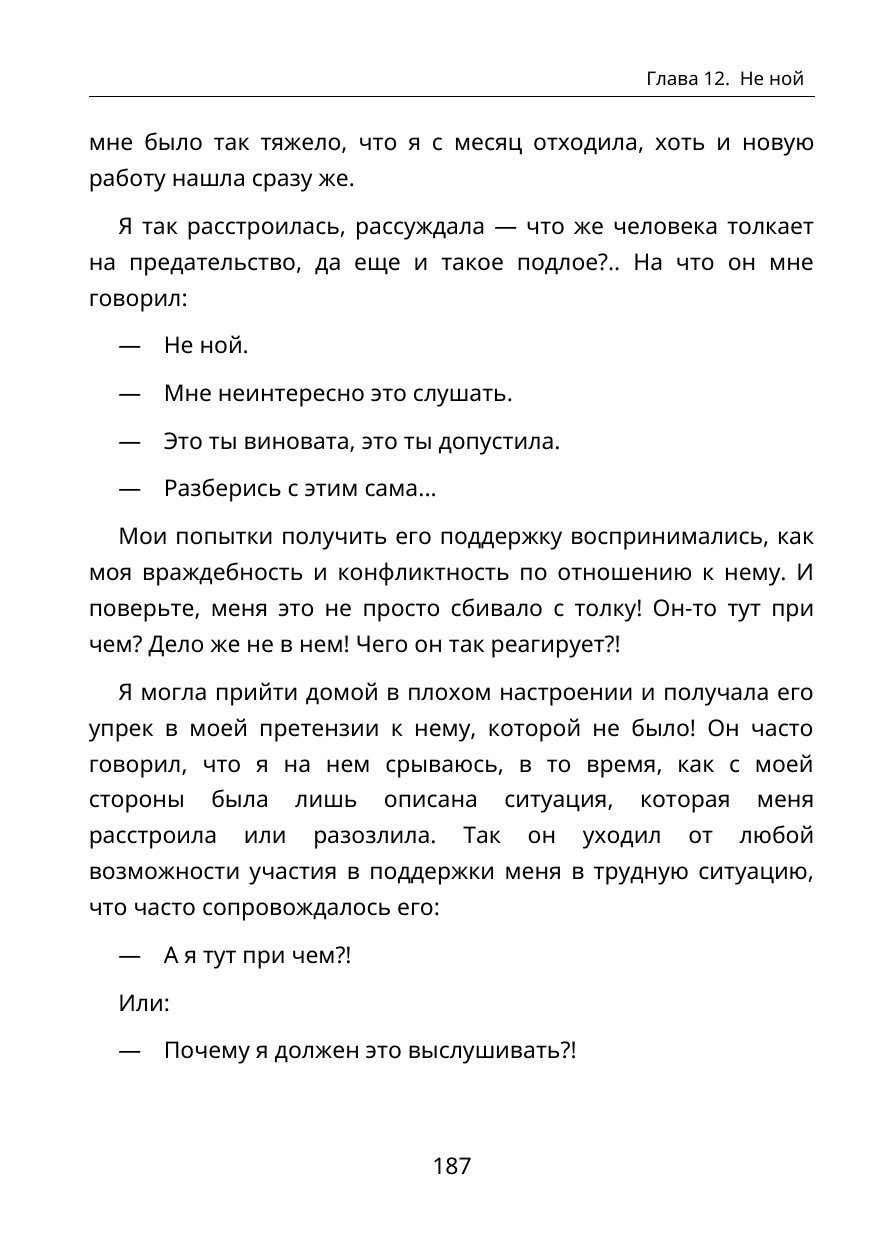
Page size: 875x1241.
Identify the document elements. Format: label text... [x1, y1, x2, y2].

text Я так расстроилась, рассуждала — что же человека толкает на предательство, да еще и такое подлое?.. На что он мне говорил: [88, 210, 815, 313]
list Разберись с этим сама... [88, 472, 815, 504]
text Я могла прийти домой в плохом настроении и получала его упрек в моей претензии к нему, которой не было! Он часто говорил, что я на нем срываюсь, в то время, как с моей стороны была лишь описана ситуация, которая меня расстроила или разозлила. Так он уходил от любой возможности участия в поддержки меня в трудную ситуацию, что часто сопровождалось его: [88, 676, 815, 922]
list Мне неинтересно это слушать. [88, 377, 815, 408]
list А я тут при чем?! [88, 939, 815, 970]
list Это ты виновата, это ты допустила. [88, 425, 815, 456]
text мне было так тяжело, что я с месяц отходила, хоть и новую работу нашла сразу же. [88, 126, 815, 193]
list Почему я должен это выслушивать?! [88, 1034, 815, 1066]
text Мои попытки получить его поддержку воспринимались, как моя враждебность и конфликтность по отношению к нему. И поверьте, меня это не просто сбивало с толку! Он-то тут при чем? Дело же не в нем! Чего он так реагирует?! [88, 520, 815, 659]
text Или: [88, 987, 815, 1018]
list Не ной. [88, 329, 815, 361]
